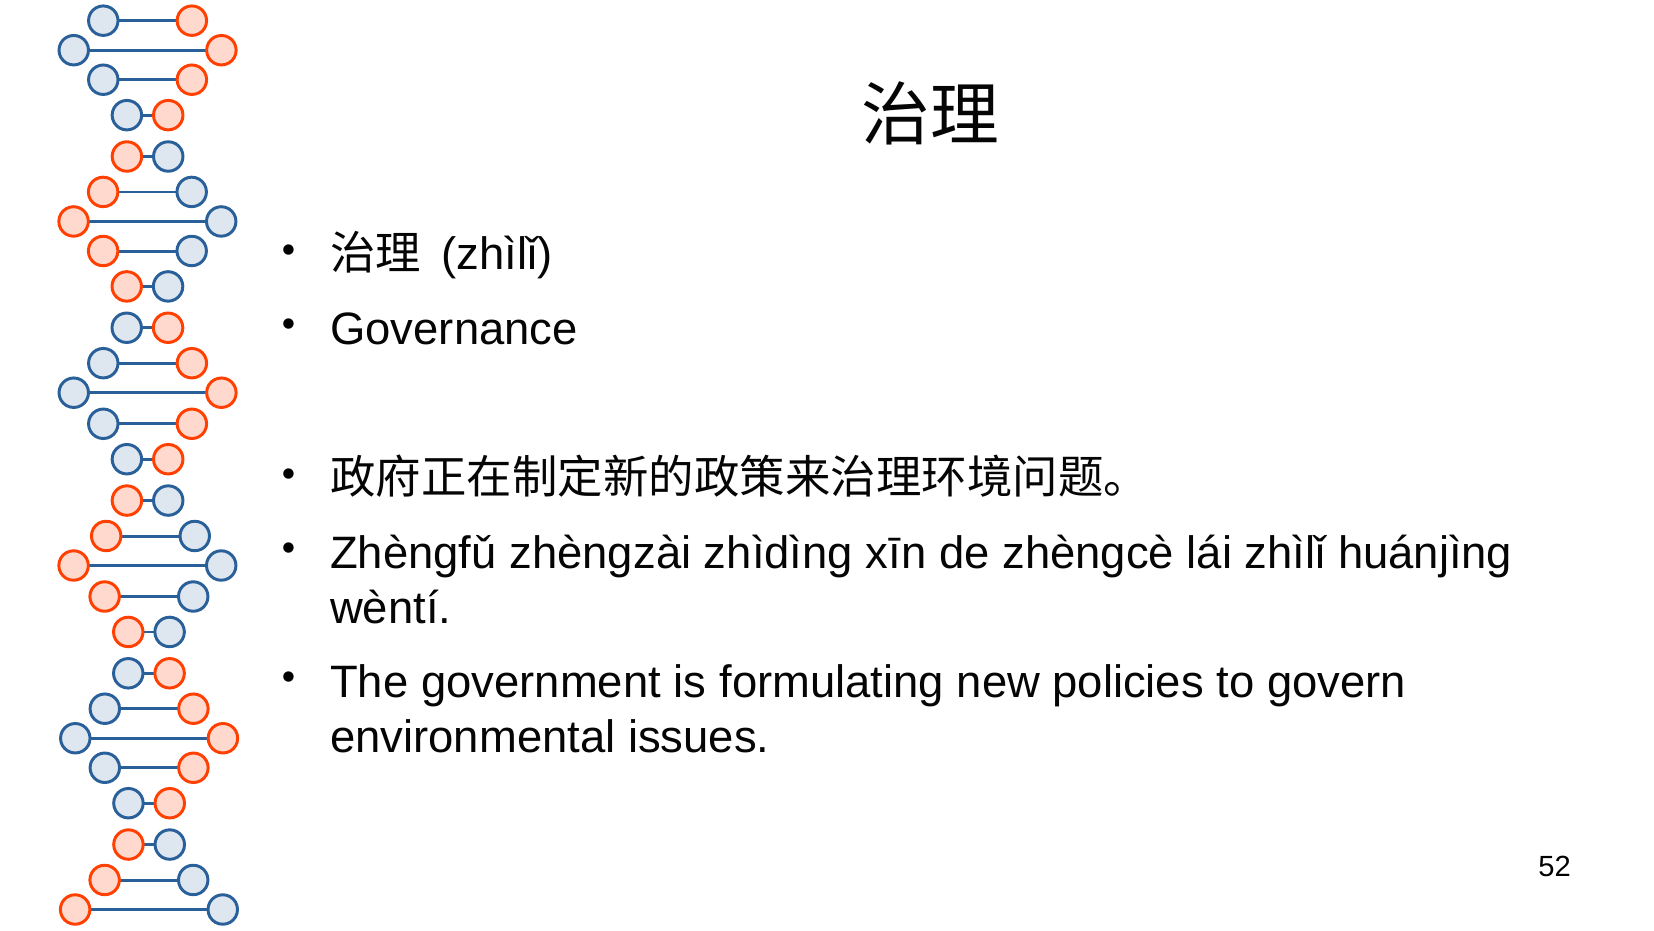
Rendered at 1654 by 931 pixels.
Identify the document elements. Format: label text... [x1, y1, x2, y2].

list 治理 (zhìlǐ) Governance 政府正在制定新的政策来治理环境问题。 Zhèngfǔ zhèngzài zhìdìng xīn de zhèngcè lái zhìlǐ huánjìng wèntí. The government is formulating new policies to govern environmental issues. [265, 224, 1595, 764]
title 治理 [265, 35, 1595, 189]
